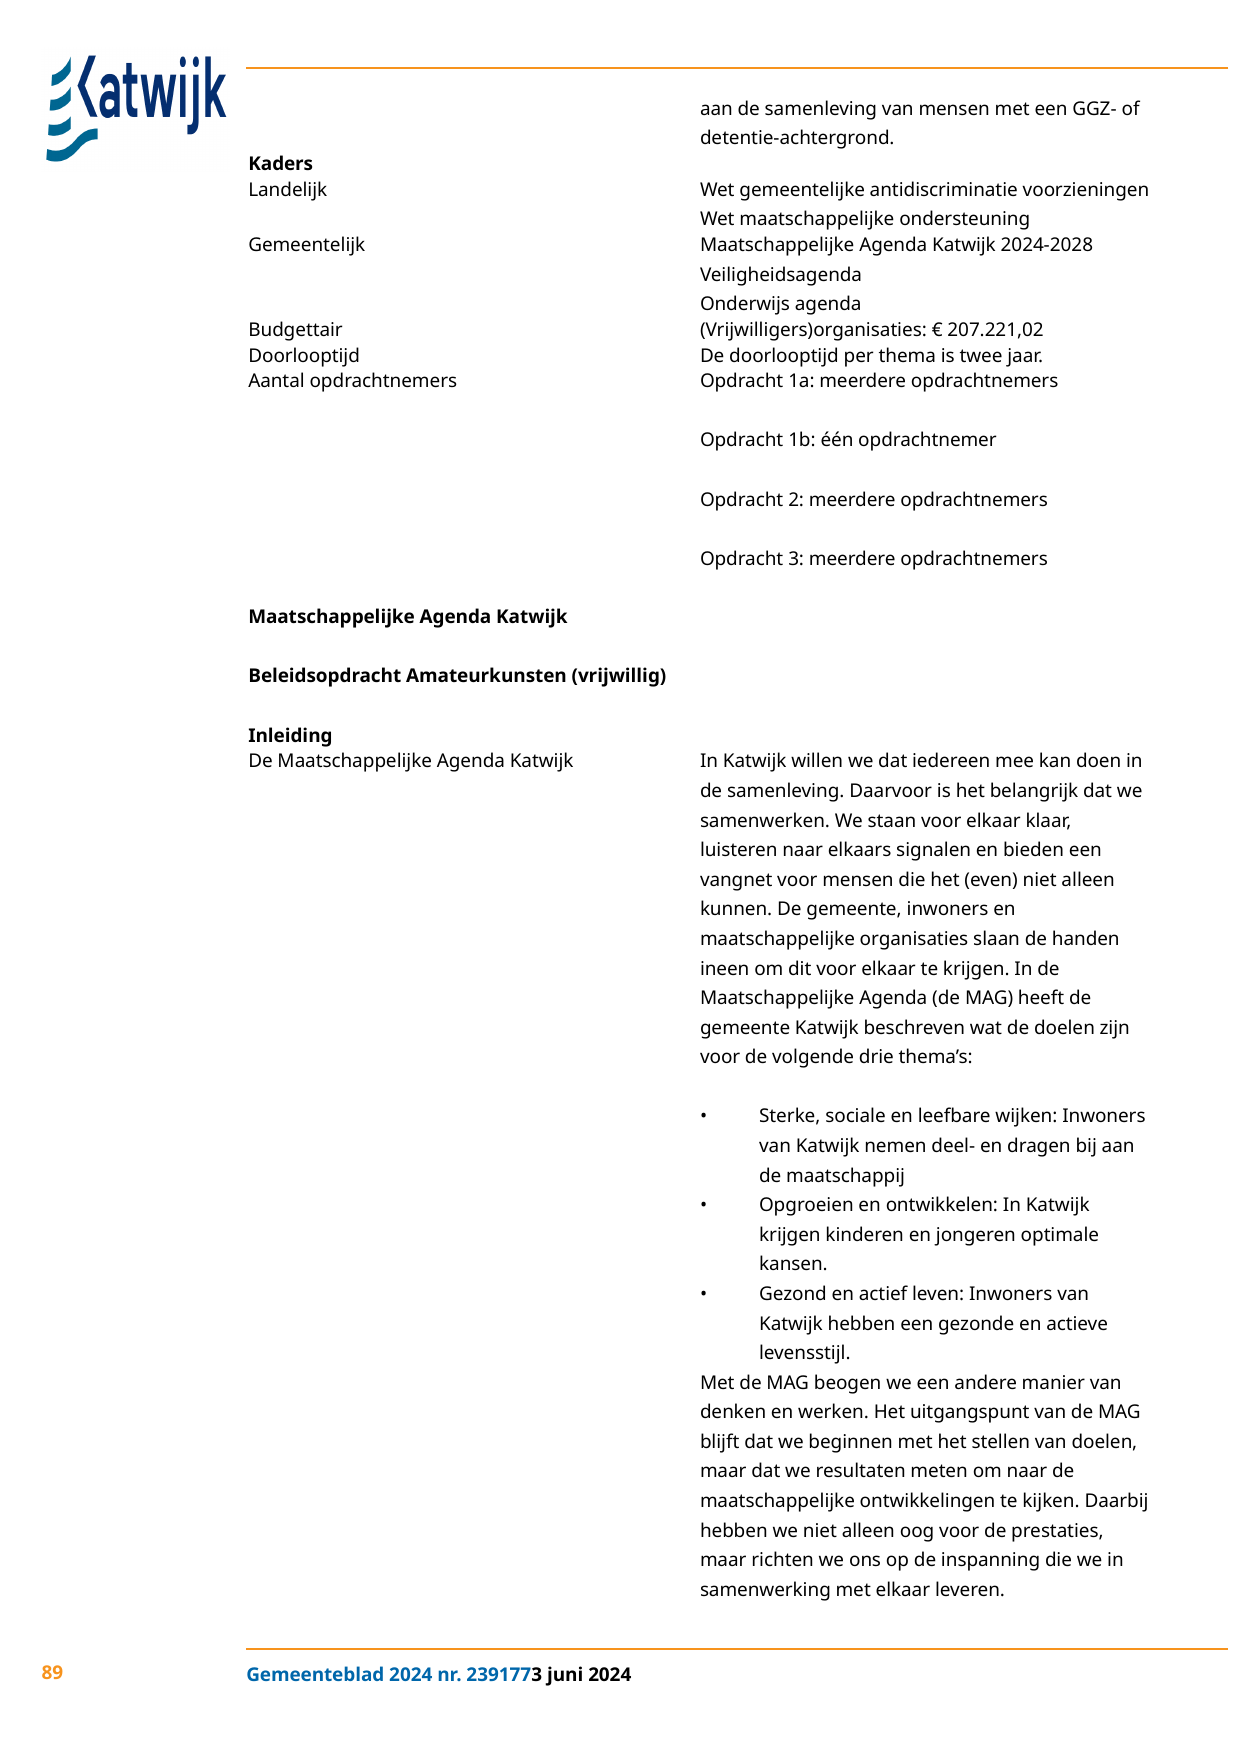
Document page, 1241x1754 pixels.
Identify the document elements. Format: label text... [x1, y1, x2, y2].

table_cell In Katwijk willen we dat iedereen mee kan doen in de samenleving. Daarvoor is het belangrijk dat we samenwerken. We staan voor elkaar klaar, luisteren naar elkaars signalen en bieden een vangnet voor mensen die het (even) niet alleen kunnen. De gemeente, inwoners en maatschappelijke organisaties slaan de handen ineen om dit voor elkaar te krijgen. In de Maatschappelijke Agenda (de MAG) heeft de gemeente Katwijk beschreven wat de doelen zijn voor de volgende drie thema’s: Sterke, sociale en leefbare wijken: Inwoners van Katwijk nemen deel- en dragen bij aan de maatschappij Opgroeien en ontwikkelen: In Katwijk krijgen kinderen en jongeren optimale kansen. Gezond en actief leven: Inwoners van Katwijk hebben een gezonde en actieve levensstijl. Met de MAG beogen we een andere manier van denken en werken. Het uitgangspunt van de MAG blijft dat we beginnen met het stellen van doelen, maar dat we resultaten meten om naar de maatschappelijke ontwikkelingen te kijken. Daarbij hebben we niet alleen oog voor de prestaties, maar richten we ons op de inspanning die we in samenwerking met elkaar leveren. [700, 748, 1152, 1602]
table_cell Wet gemeentelijke antidiscriminatie voorzieningen Wet maatschappelijke ondersteuning [700, 176, 1152, 231]
table_cell Maatschappelijke Agenda Katwijk 2024-2028 Veiligheidsagenda Onderwijs agenda [700, 231, 1152, 316]
table_cell Landelijk [248, 176, 700, 231]
table_cell Kaders [248, 150, 1152, 176]
picture [41, 47, 231, 172]
table_cell Gemeentelijk [248, 231, 700, 316]
table_cell Budgettair [248, 316, 700, 342]
text Beleidsopdracht Amateurkunsten (vrijwillig) [248, 663, 1152, 688]
table_cell Opdracht 1a: meerdere opdrachtnemers Opdracht 1b: één opdrachtnemer Opdracht 2: meerdere opdrachtnemers Opdracht 3: meerdere opdrachtnemers [700, 368, 1152, 571]
table_cell Aantal opdrachtnemers [248, 368, 700, 571]
table_cell aan de samenleving van mensen met een GGZ- of detentie-achtergrond. [700, 95, 1152, 150]
table_cell [248, 95, 700, 150]
table_cell De doorlooptijd per thema is twee jaar. [700, 342, 1152, 367]
table_cell (Vrijwilligers)organisaties: € 207.221,02 [700, 316, 1152, 342]
text Maatschappelijke Agenda Katwijk [248, 603, 1152, 629]
table_header Inleiding [248, 722, 1152, 748]
table_cell De Maatschappelijke Agenda Katwijk [248, 748, 700, 1602]
table_cell Doorlooptijd [248, 342, 700, 367]
